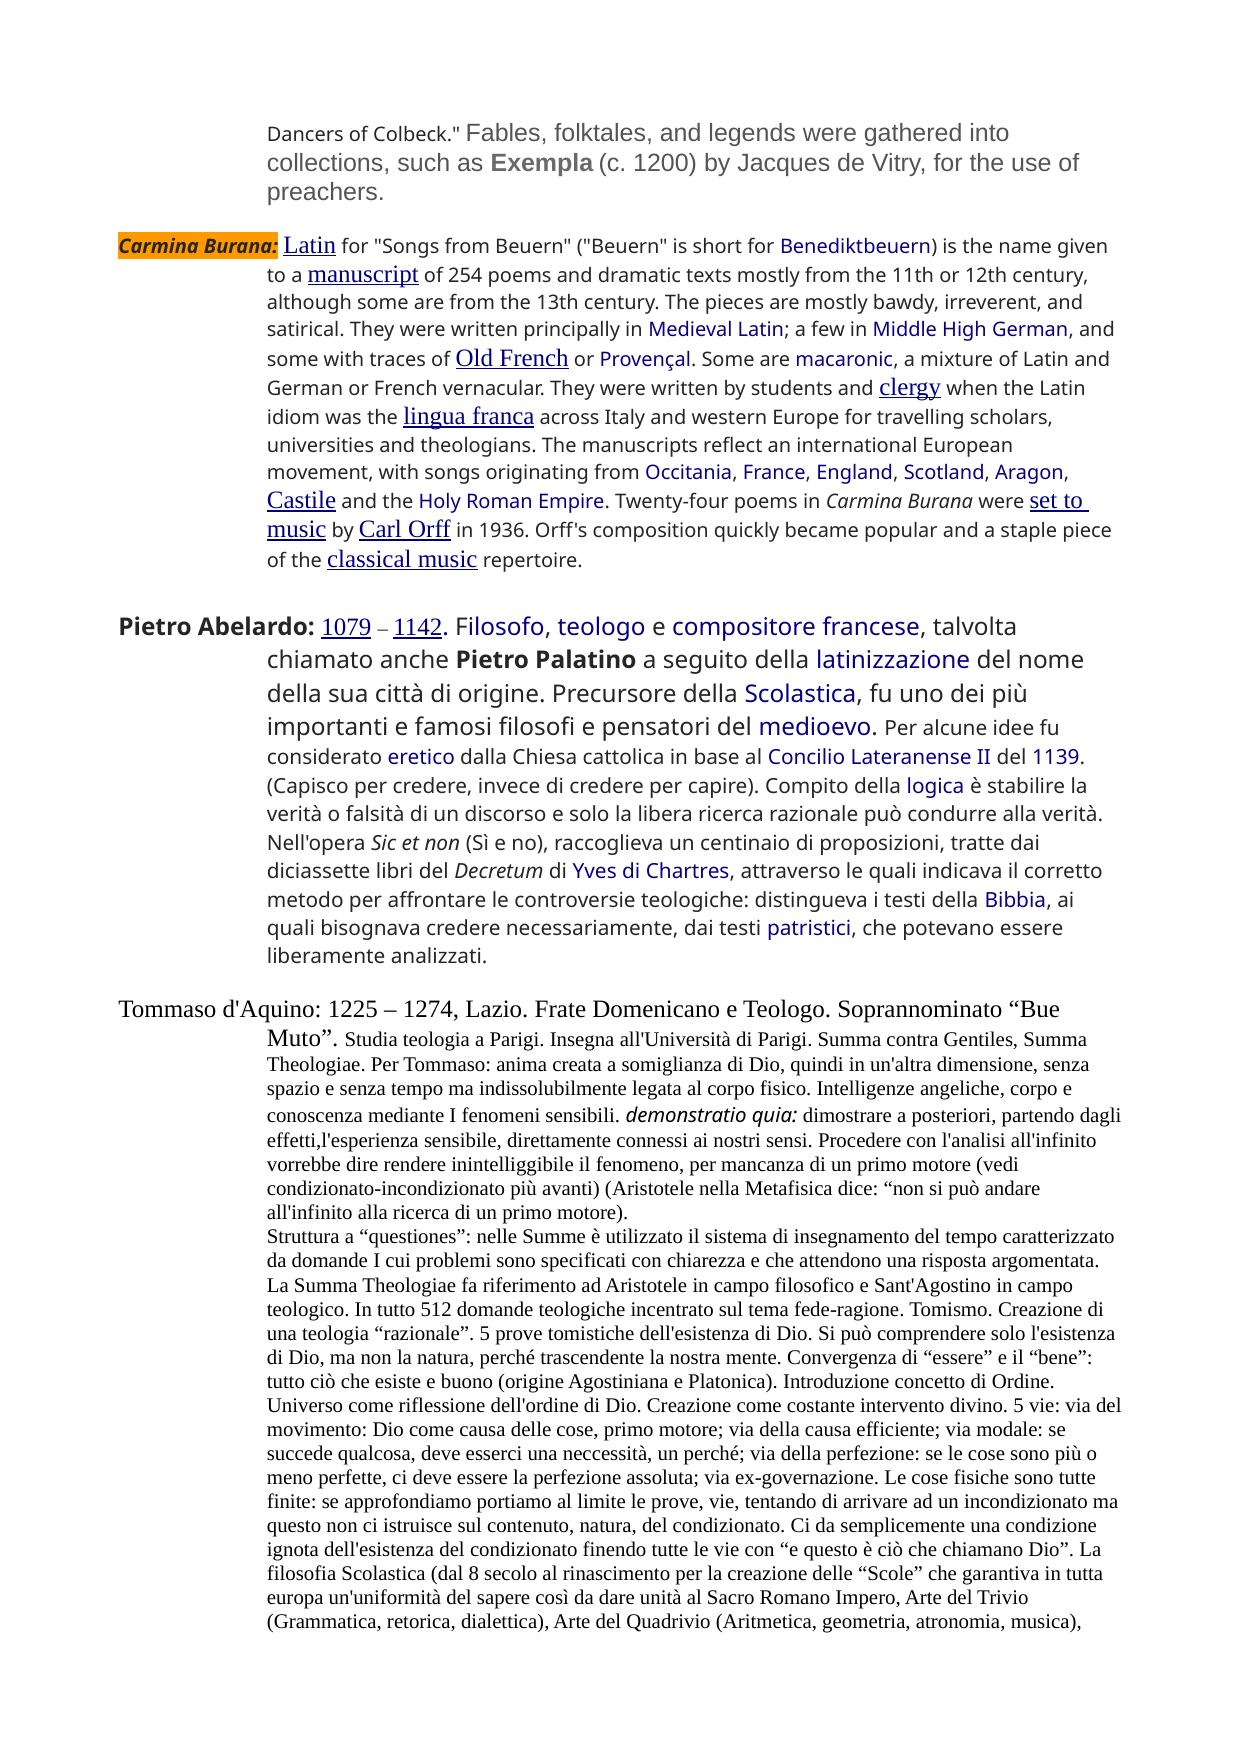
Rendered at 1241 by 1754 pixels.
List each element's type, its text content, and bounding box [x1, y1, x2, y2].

text Carmina Burana: Latin for "Songs from Beuern" ("Beuern" is short for Benediktbeuern) is the name given to a manuscript of 254 poems and dramatic texts mostly from the 11th or 12th century, although some are from the 13th century. The pieces are mostly bawdy, irreverent, and satirical. They were written principally in Medieval Latin; a few in Middle High German, and some with traces of Old French or Provençal. Some are macaronic, a mixture of Latin and German or French vernacular. They were written by students and clergy when the Latin idiom was the lingua franca across Italy and western Europe for travelling scholars, universities and theologians. The manuscripts reflect an international European movement, with songs originating from Occitania, France, England, Scotland, Aragon, Castile and the Holy Roman Empire. Twenty-four poems in Carmina Burana were set to music by Carl Orff in 1936. Orff's composition quickly became popular and a staple piece of the classical music repertoire. [118, 230, 1122, 573]
text Pietro Abelardo: 1079 – 1142. Filosofo, teologo e compositore francese, talvolta chiamato anche Pietro Palatino a seguito della latinizzazione del nome della sua città di origine. Precursore della Scolastica, fu uno dei più importanti e famosi filosofi e pensatori del medioevo. Per alcune idee fu considerato eretico dalla Chiesa cattolica in base al Concilio Lateranense II del 1139. (Capisco per credere, invece di credere per capire). Compito della logica è stabilire la verità o falsità di un discorso e solo la libera ricerca razionale può condurre alla verità. Nell'opera Sic et non (Sì e no), raccoglieva un centinaio di proposizioni, tratte dai diciassette libri del Decretum di Yves di Chartres, attraverso le quali indicava il corretto metodo per affrontare le controversie teologiche: distingueva i testi della Bibbia, ai quali bisognava credere necessariamente, dai testi patristici, che potevano essere liberamente analizzati. [118, 609, 1122, 970]
text Tommaso d'Aquino: 1225 – 1274, Lazio. Frate Domenicano e Teologo. Soprannominato “Bue Muto”. Studia teologia a Parigi. Insegna all'Università di Parigi. Summa contra Gentiles, Summa Theologiae. Per Tommaso: anima creata a somiglianza di Dio, quindi in un'altra dimensione, senza spazio e senza tempo ma indissolubilmente legata al corpo fisico. Intelligenze angeliche, corpo e conoscenza mediante I fenomeni sensibili. demonstratio quia: dimostrare a posteriori, partendo dagli effetti,l'esperienza sensibile, direttamente connessi ai nostri sensi. Procedere con l'analisi all'infinito vorrebbe dire rendere inintelliggibile il fenomeno, per mancanza di un primo motore (vedi condizionato-incondizionato più avanti) (Aristotele nella Metafisica dice: “non si può andare all'infinito alla ricerca di un primo motore). [118, 994, 1122, 1224]
text Dancers of Colbeck." Fables, folktales, and legends were gathered into collections, such as Exempla (c. 1200) by Jacques de Vitry, for the use of preachers. [118, 118, 1122, 206]
text Struttura a “questiones”: nelle Summe è utilizzato il sistema di insegnamento del tempo caratterizzato da domande I cui problemi sono specificati con chiarezza e che attendono una risposta argomentata. La Summa Theologiae fa riferimento ad Aristotele in campo filosofico e Sant'Agostino in campo teologico. In tutto 512 domande teologiche incentrato sul tema fede-ragione. Tomismo. Creazione di una teologia “razionale”. 5 prove tomistiche dell'esistenza di Dio. Si può comprendere solo l'esistenza di Dio, ma non la natura, perché trascendente la nostra mente. Convergenza di “essere” e il “bene”: tutto ciò che esiste e buono (origine Agostiniana e Platonica). Introduzione concetto di Ordine. Universo come riflessione dell'ordine di Dio. Creazione come costante intervento divino. 5 vie: via del movimento: Dio come causa delle cose, primo motore; via della causa efficiente; via modale: se succede qualcosa, deve esserci una neccessità, un perché; via della perfezione: se le cose sono più o meno perfette, ci deve essere la perfezione assoluta; via ex-governazione. Le cose fisiche sono tutte finite: se approfondiamo portiamo al limite le prove, vie, tentando di arrivare ad un incondizionato ma questo non ci istruisce sul contenuto, natura, del condizionato. Ci da semplicemente una condizione ignota dell'esistenza del condizionato finendo tutte le vie con “e questo è ciò che chiamano Dio”. La filosofia Scolastica (dal 8 secolo al rinascimento per la creazione delle “Scole” che garantiva in tutta europa un'uniformità del sapere così da dare unità al Sacro Romano Impero, Arte del Trivio (Grammatica, retorica, dialettica), Arte del Quadrivio (Aritmetica, geometria, atronomia, musica), [118, 1224, 1122, 1633]
